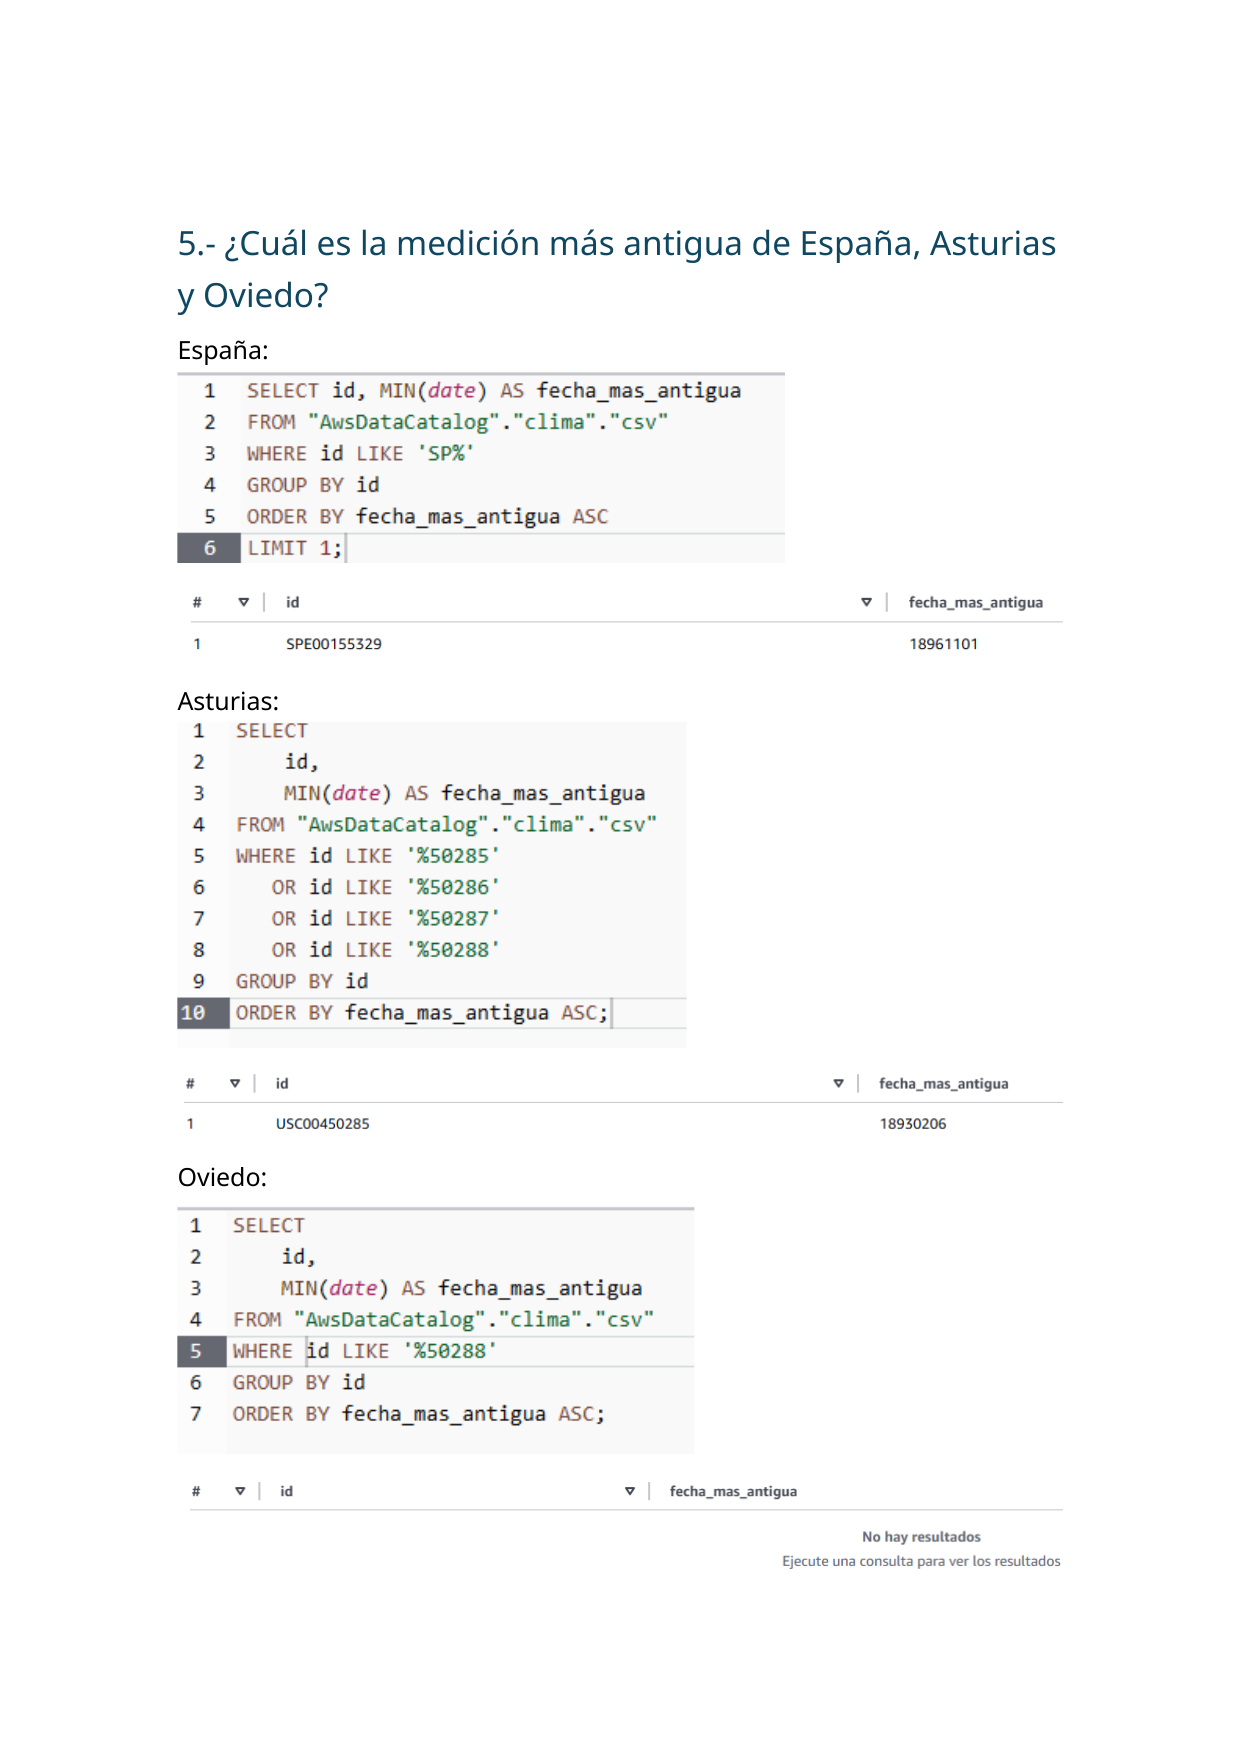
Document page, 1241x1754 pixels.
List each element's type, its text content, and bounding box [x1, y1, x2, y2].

text Oviedo: [177, 1159, 1063, 1453]
subtitle 5.- ¿Cuál es la medición más antigua de España, Asturias y Oviedo? [177, 220, 1063, 318]
text Asturias: [177, 683, 1063, 1048]
text España: [177, 333, 1063, 563]
